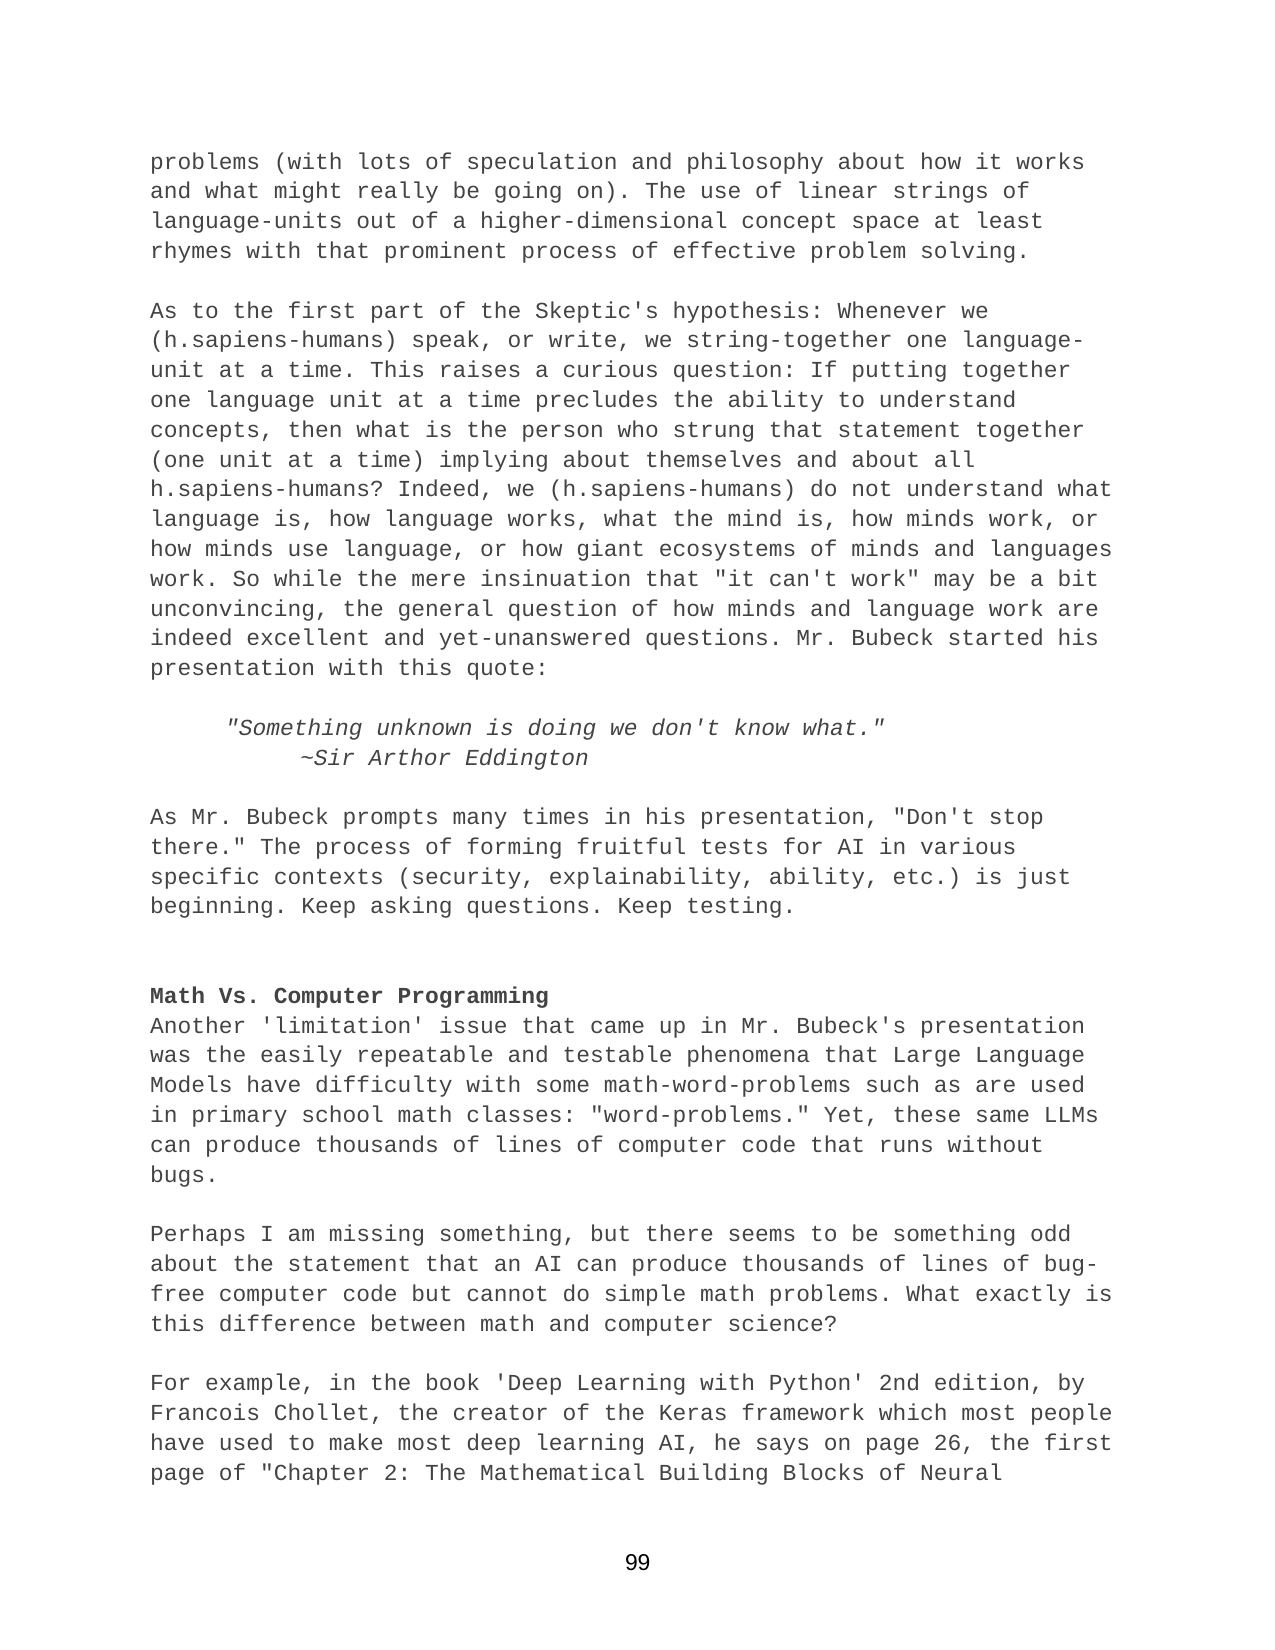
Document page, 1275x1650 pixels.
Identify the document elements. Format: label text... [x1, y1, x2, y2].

text Math Vs. Computer Programming [150, 984, 1125, 1010]
text As to the first part of the Skeptic's hypothesis: Whenever we (h.sapiens-humans) speak, or write, we string-together one language-unit at a time. This raises a curious question: If putting together one language unit at a time precludes the ability to understand concepts, then what is the person who strung that statement together (one unit at a time) implying about themselves and about all h.sapiens-humans? Indeed, we (h.sapiens-humans) do not understand what language is, how language works, what the mind is, how minds work, or how minds use language, or how giant ecosystems of minds and languages work. So while the mere insinuation that "it can't work" may be a bit unconvincing, the general question of how minds and language work are indeed excellent and yet-unanswered questions. Mr. Bubeck started his presentation with this quote: [150, 299, 1125, 682]
text As Mr. Bubeck prompts many times in his presentation, "Don't stop there." The process of forming fruitful tests for AI in various specific contexts (security, explainability, ability, etc.) is just beginning. Keep asking questions. Keep testing. [150, 805, 1125, 921]
text Perhaps I am missing something, but there seems to be something odd about the statement that an AI can produce thousands of lines of bug-free computer code but cannot do simple math problems. What exactly is this difference between math and computer science? [150, 1222, 1125, 1338]
text ~Sir Arthor Eddington [225, 746, 1125, 772]
text problems (with lots of speculation and philosophy about how it works and what might really be going on). The use of linear strings of language-units out of a higher-dimensional concept space at least rhymes with that prominent process of effective problem solving. [150, 150, 1125, 265]
text For example, in the book 'Deep Learning with Python' 2nd edition, by Francois Chollet, the creator of the Keras framework which most people have used to make most deep learning AI, he says on page 26, the first page of "Chapter 2: The Mathematical Building Blocks of Neural [150, 1371, 1125, 1487]
text Another 'limitation' issue that came up in Mr. Bubeck's presentation was the easily repeatable and testable phenomena that Large Language Models have difficulty with some math-word-problems such as are used in primary school math classes: "word-problems." Yet, these same LLMs can produce thousands of lines of computer code that runs without bugs. [150, 1014, 1125, 1189]
text "Something unknown is doing we don't know what." [150, 716, 1125, 742]
